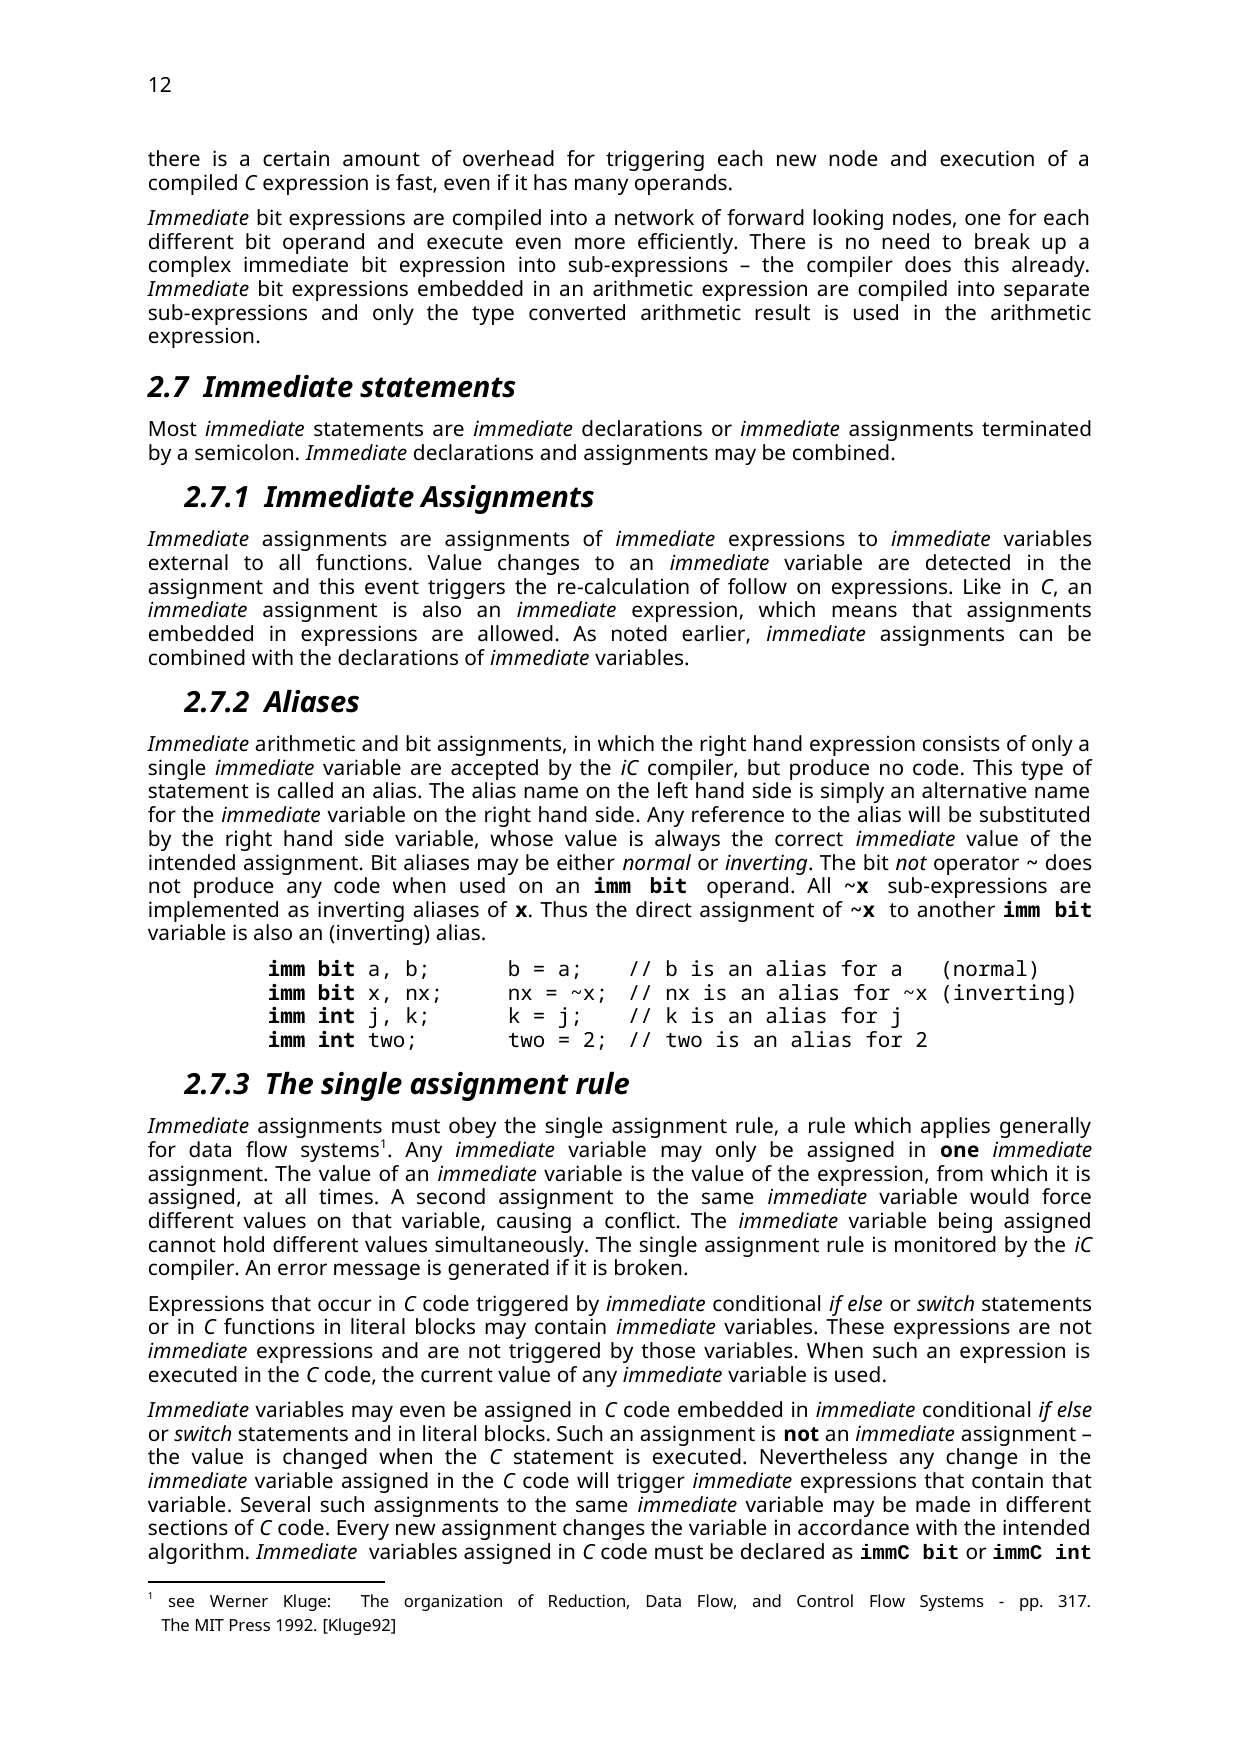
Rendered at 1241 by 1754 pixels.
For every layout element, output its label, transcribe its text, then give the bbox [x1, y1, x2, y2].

subtitle Immediate statements [148, 366, 1092, 406]
text Immediate assignments must obey the single assignment rule, a rule which applies generally for data flow systems. Any immediate variable may only be assigned in one immediate assignment. The value of an immediate variable is the value of the expression, from which it is assigned, at all times. A second assignment to the same immediate variable would force different values on that variable, causing a conflict. The immediate variable being assigned cannot hold different values simultaneously. The single assignment rule is monitored by the iC compiler. An error message is generated if it is broken. [148, 1115, 1092, 1281]
text there is a certain amount of overhead for triggering each new node and execution of a compiled C expression is fast, even if it has many operands. [148, 148, 1092, 195]
text Immediate variables may even be assigned in C code embedded in immediate conditional if else or switch statements and in literal blocks. Such an assignment is not an immediate assignment – the value is changed when the C statement is executed. Nevertheless any change in the immediate variable assigned in the C code will trigger immediate expressions that contain that variable. Several such assignments to the same immediate variable may be made in different sections of C code. Every new assignment changes the variable in accordance with the intended algorithm. Immediate variables assigned in C code must be declared as immC bit or immC int [148, 1399, 1092, 1564]
text see Werner Kluge: The organization of Reduction, Data Flow, and Control Flow Systems - pp. 317. The MIT Press 1992. [Kluge92] [148, 1588, 1092, 1636]
text Immediate bit expressions are compiled into a network of forward looking nodes, one for each different bit operand and execute even more efficiently. There is no need to break up a complex immediate bit expression into sub-expressions – the compiler does this already. Immediate bit expressions embedded in an arithmetic expression are compiled into separate sub-expressions and only the type converted arithmetic result is used in the arithmetic expression. [148, 207, 1092, 349]
subtitle The single assignment rule [184, 1064, 1092, 1103]
text Immediate assignments are assignments of immediate expressions to immediate variables external to all functions. Value changes to an immediate variable are detected in the assignment and this event triggers the re-calculation of follow on expressions. Like in C, an immediate assignment is also an immediate expression, which means that assignments embedded in expressions are allowed. As noted earlier, immediate assignments can be combined with the declarations of immediate variables. [148, 528, 1092, 670]
text Immediate arithmetic and bit assignments, in which the right hand expression consists of only a single immediate variable are accepted by the iC compiler, but produce no code. This type of statement is called an alias. The alias name on the left hand side is simply an alternative name for the immediate variable on the right hand side. Any reference to the alias will be substituted by the right hand side variable, whose value is always the correct immediate value of the intended assignment. Bit aliases may be either normal or inverting. The bit not operator ~ does not produce any code when used on an imm bit operand. All ~x sub-expressions are implemented as inverting aliases of x. Thus the direct assignment of ~x to another imm bit variable is also an (inverting) alias. [148, 733, 1092, 946]
text imm bit a, b; b = a; // b is an alias for a (normal) imm bit x, nx; nx = ~x; // nx is an alias for ~x (inverting) imm int j, k; k = j; // k is an alias for j imm int two; two = 2; // two is an alias for 2 [268, 957, 1092, 1052]
text Most immediate statements are immediate declarations or immediate assignments terminated by a semicolon. Immediate declarations and assignments may be combined. [148, 418, 1092, 465]
text Expressions that occur in C code triggered by immediate conditional if else or switch statements or in C functions in literal blocks may contain immediate variables. These expressions are not immediate expressions and are not triggered by those variables. When such an expression is executed in the C code, the current value of any immediate variable is used. [148, 1292, 1092, 1387]
subtitle Immediate Assignments [184, 477, 1092, 516]
subtitle Aliases [184, 682, 1092, 721]
